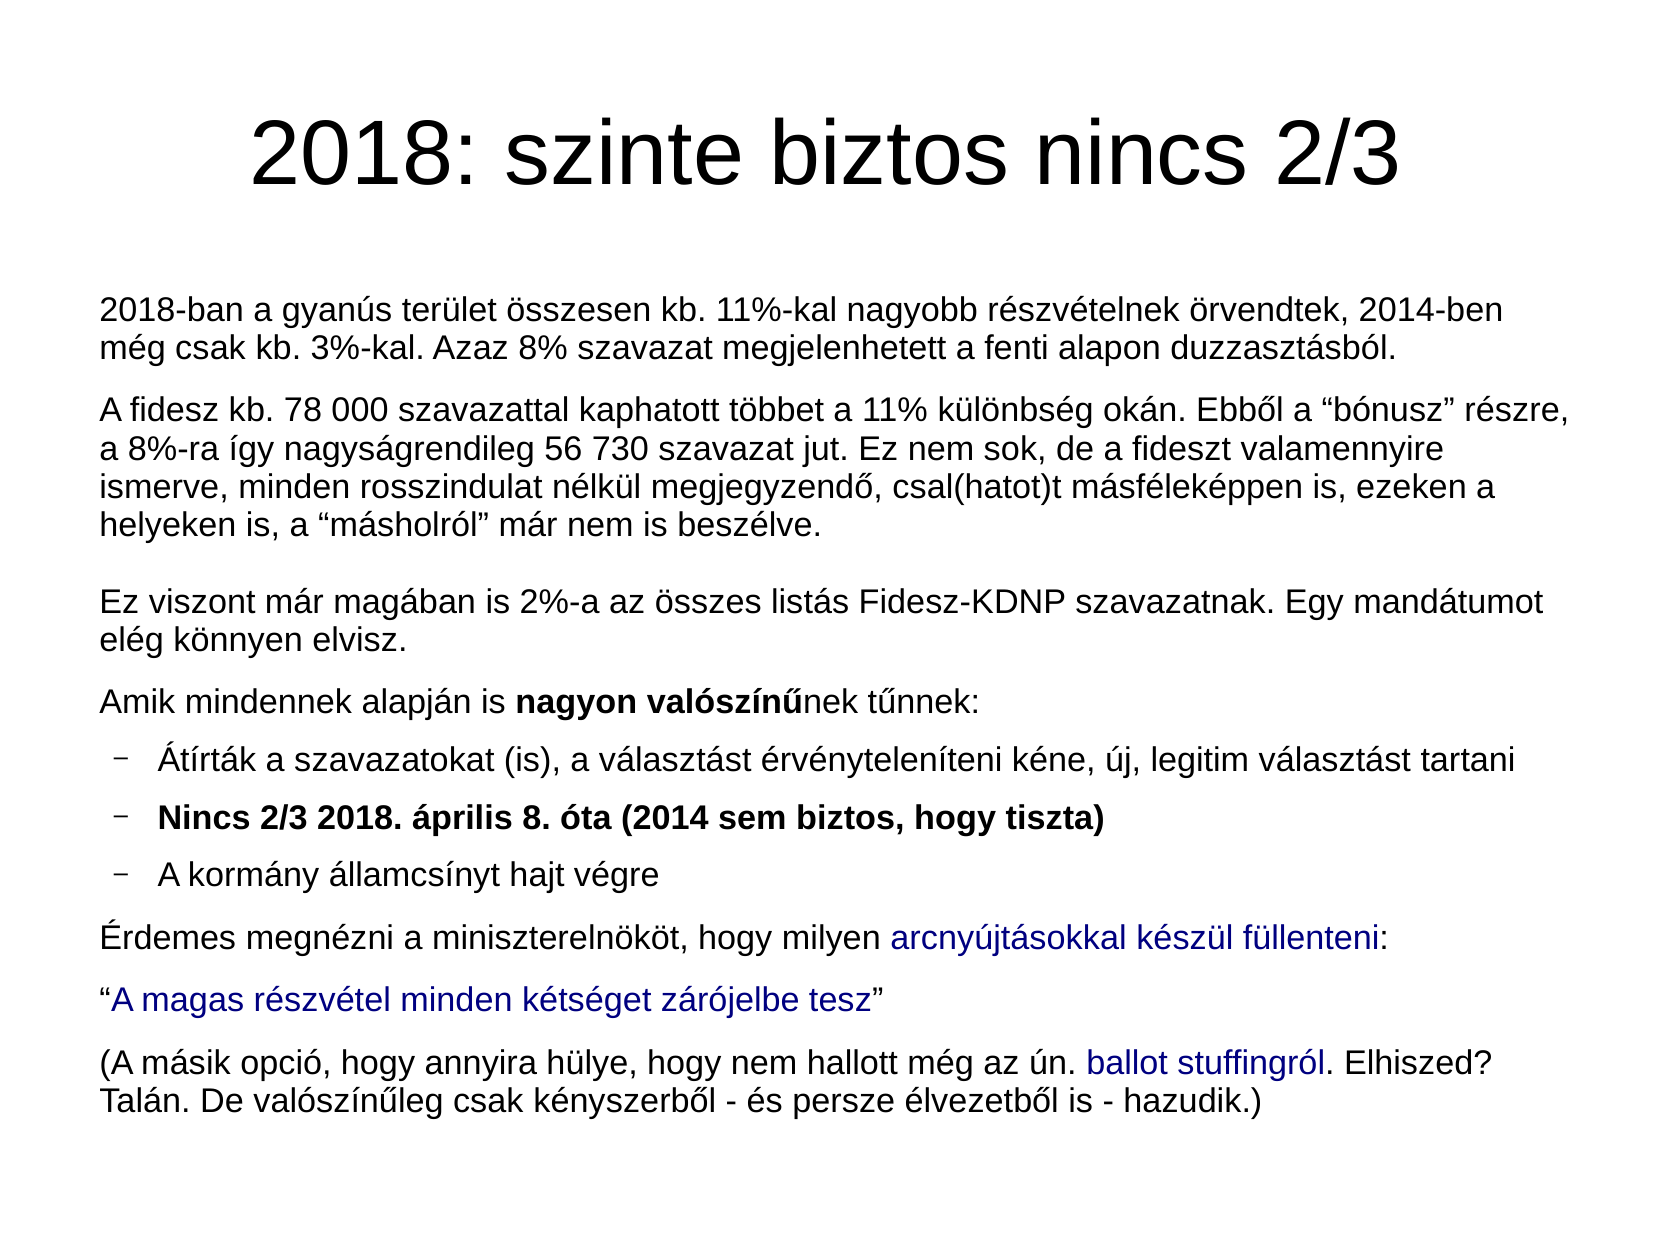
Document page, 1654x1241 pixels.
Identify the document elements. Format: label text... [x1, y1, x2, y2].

list 2018-ban a gyanús terület összesen kb. 11%-kal nagyobb részvételnek örvendtek, 2014-ben még csak kb. 3%-kal. Azaz 8% szavazat megjelenhetett a fenti alapon duzzasztásból. A fidesz kb. 78 000 szavazattal kaphatott többet a 11% különbség okán. Ebből a “bónusz” részre, a 8%-ra így nagyságrendileg 56 730 szavazat jut. Ez nem sok, de a fideszt valamennyire ismerve, minden rosszindulat nélkül megjegyzendő, csal(hatot)t másféleképpen is, ezeken a helyeken is, a “másholról” már nem is beszélve. Ez viszont már magában is 2%-a az összes listás Fidesz-KDNP szavazatnak. Egy mandátumot elég könnyen elvisz. Amik mindennek alapján is nagyon valószínűnek tűnnek: Átírták a szavazatokat (is), a választást érvényteleníteni kéne, új, legitim választást tartani Nincs 2/3 2018. április 8. óta (2014 sem biztos, hogy tiszta) A kormány államcsínyt hajt végre Érdemes megnézni a miniszterelnököt, hogy milyen arcnyújtásokkal készül füllenteni: “A magas részvétel minden kétséget zárójelbe tesz” (A másik opció, hogy annyira hülye, hogy nem hallott még az ún. ballot stuffingról. Elhiszed? Talán. De valószínűleg csak kényszerből - és persze élvezetből is - hazudik.) [41, 290, 1577, 1133]
title 2018: szinte biztos nincs 2/3 [82, 49, 1571, 257]
